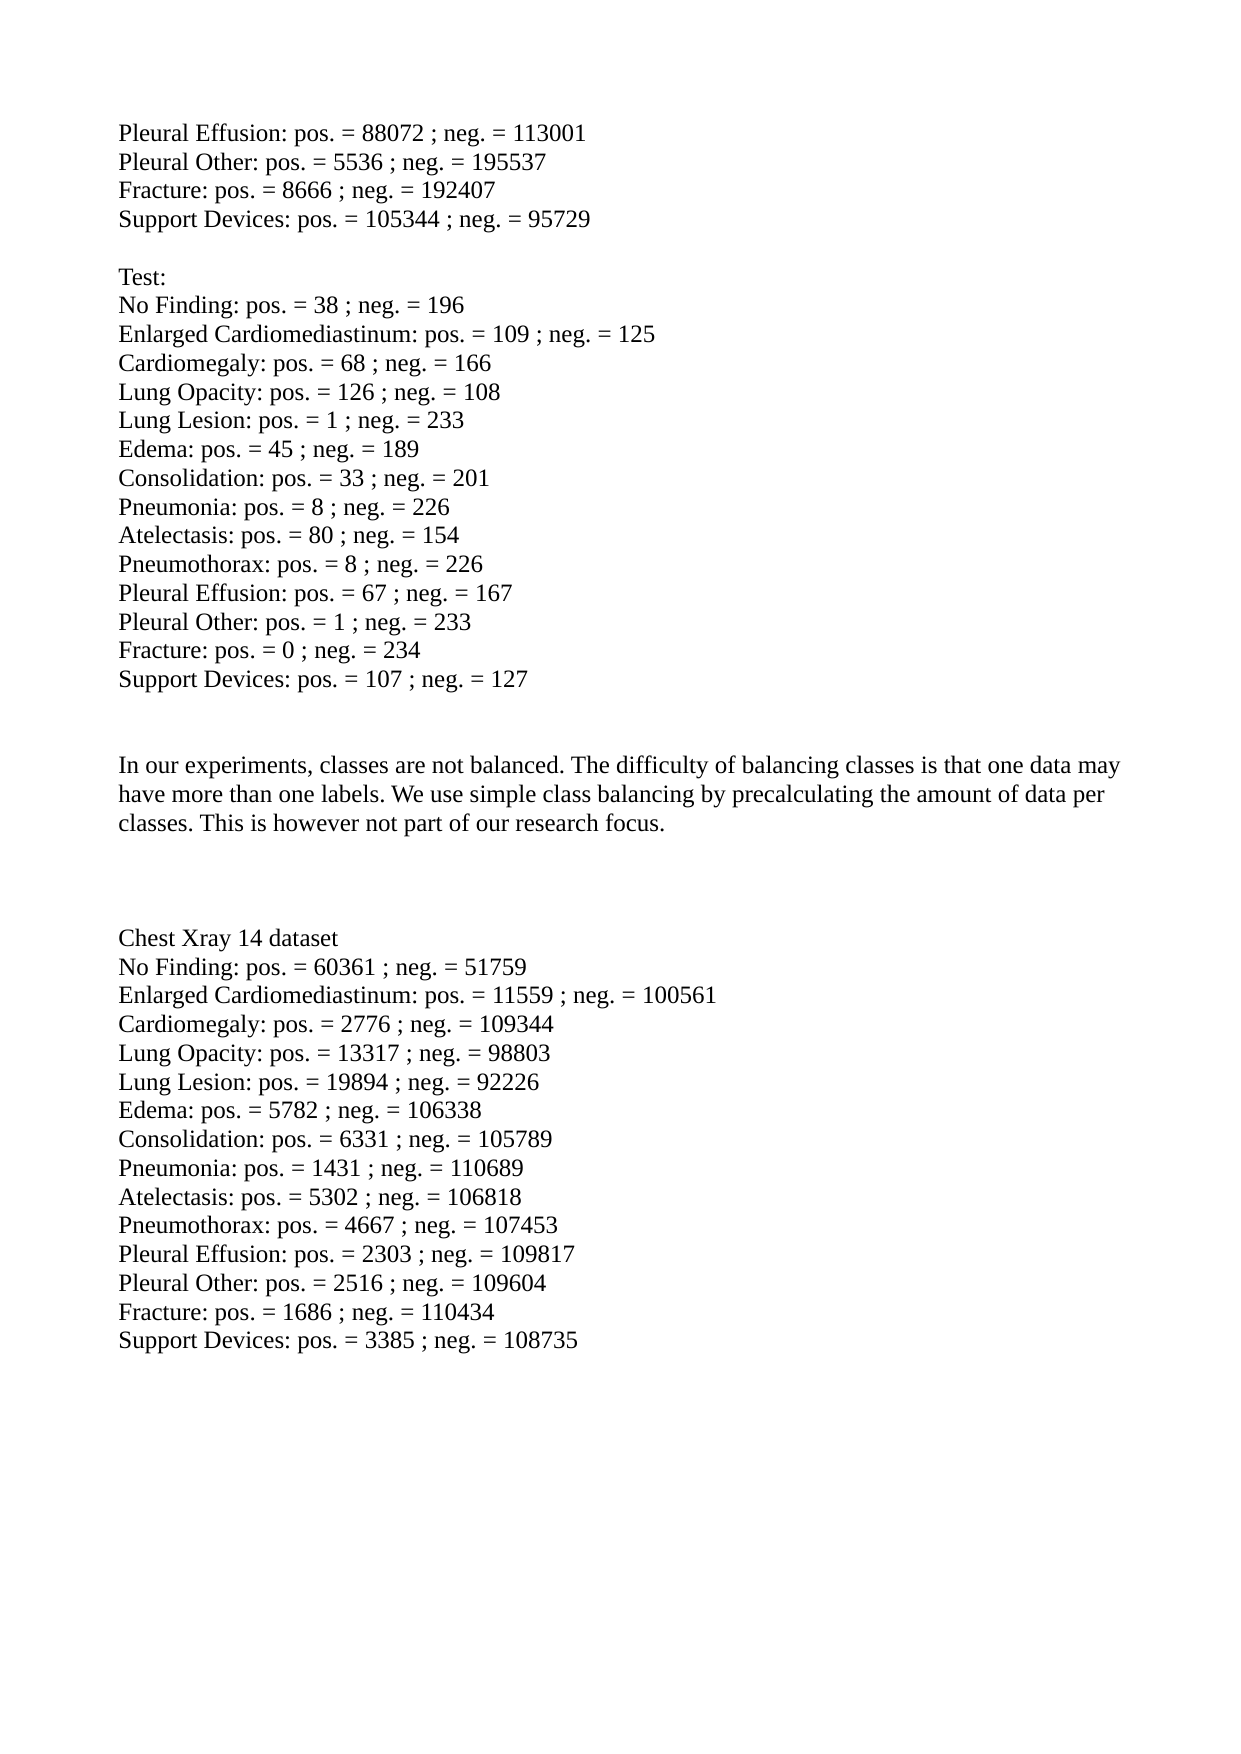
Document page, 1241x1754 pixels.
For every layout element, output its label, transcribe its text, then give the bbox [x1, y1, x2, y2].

text Pneumothorax: pos. = 4667 ; neg. = 107453 [118, 1211, 1122, 1239]
text Lung Opacity: pos. = 13317 ; neg. = 98803 [118, 1038, 1122, 1067]
text Fracture: pos. = 1686 ; neg. = 110434 [118, 1297, 1122, 1326]
text Pleural Other: pos. = 5536 ; neg. = 195537 [118, 147, 1122, 176]
text Lung Lesion: pos. = 1 ; neg. = 233 [118, 406, 1122, 434]
text Support Devices: pos. = 105344 ; neg. = 95729 [118, 204, 1122, 233]
text Cardiomegaly: pos. = 2776 ; neg. = 109344 [118, 1009, 1122, 1038]
text Enlarged Cardiomediastinum: pos. = 11559 ; neg. = 100561 [118, 981, 1122, 1009]
text Test: [118, 262, 1122, 291]
text Pneumothorax: pos. = 8 ; neg. = 226 [118, 549, 1122, 578]
text Pleural Effusion: pos. = 67 ; neg. = 167 [118, 578, 1122, 607]
text Atelectasis: pos. = 80 ; neg. = 154 [118, 521, 1122, 549]
text Lung Opacity: pos. = 126 ; neg. = 108 [118, 377, 1122, 406]
text Pleural Other: pos. = 1 ; neg. = 233 [118, 607, 1122, 636]
text Chest Xray 14 dataset [118, 923, 1122, 952]
text Pleural Effusion: pos. = 2303 ; neg. = 109817 [118, 1239, 1122, 1268]
text No Finding: pos. = 60361 ; neg. = 51759 [118, 952, 1122, 981]
text Edema: pos. = 45 ; neg. = 189 [118, 434, 1122, 463]
text Atelectasis: pos. = 5302 ; neg. = 106818 [118, 1182, 1122, 1211]
text Consolidation: pos. = 6331 ; neg. = 105789 [118, 1124, 1122, 1153]
text Pneumonia: pos. = 1431 ; neg. = 110689 [118, 1153, 1122, 1182]
text Support Devices: pos. = 3385 ; neg. = 108735 [118, 1326, 1122, 1354]
text Pleural Effusion: pos. = 88072 ; neg. = 113001 [118, 118, 1122, 147]
text In our experiments, classes are not balanced. The difficulty of balancing classes is that one data may have more than one labels. We use simple class balancing by precalculating the amount of data per classes. This is however not part of our research focus. [118, 751, 1122, 837]
text Pneumonia: pos. = 8 ; neg. = 226 [118, 492, 1122, 521]
text Pleural Other: pos. = 2516 ; neg. = 109604 [118, 1268, 1122, 1297]
text Cardiomegaly: pos. = 68 ; neg. = 166 [118, 348, 1122, 377]
text Edema: pos. = 5782 ; neg. = 106338 [118, 1096, 1122, 1124]
text No Finding: pos. = 38 ; neg. = 196 [118, 291, 1122, 319]
text Support Devices: pos. = 107 ; neg. = 127 [118, 664, 1122, 693]
text Lung Lesion: pos. = 19894 ; neg. = 92226 [118, 1067, 1122, 1096]
text Enlarged Cardiomediastinum: pos. = 109 ; neg. = 125 [118, 319, 1122, 348]
text Consolidation: pos. = 33 ; neg. = 201 [118, 463, 1122, 492]
text Fracture: pos. = 8666 ; neg. = 192407 [118, 176, 1122, 204]
text Fracture: pos. = 0 ; neg. = 234 [118, 636, 1122, 664]
